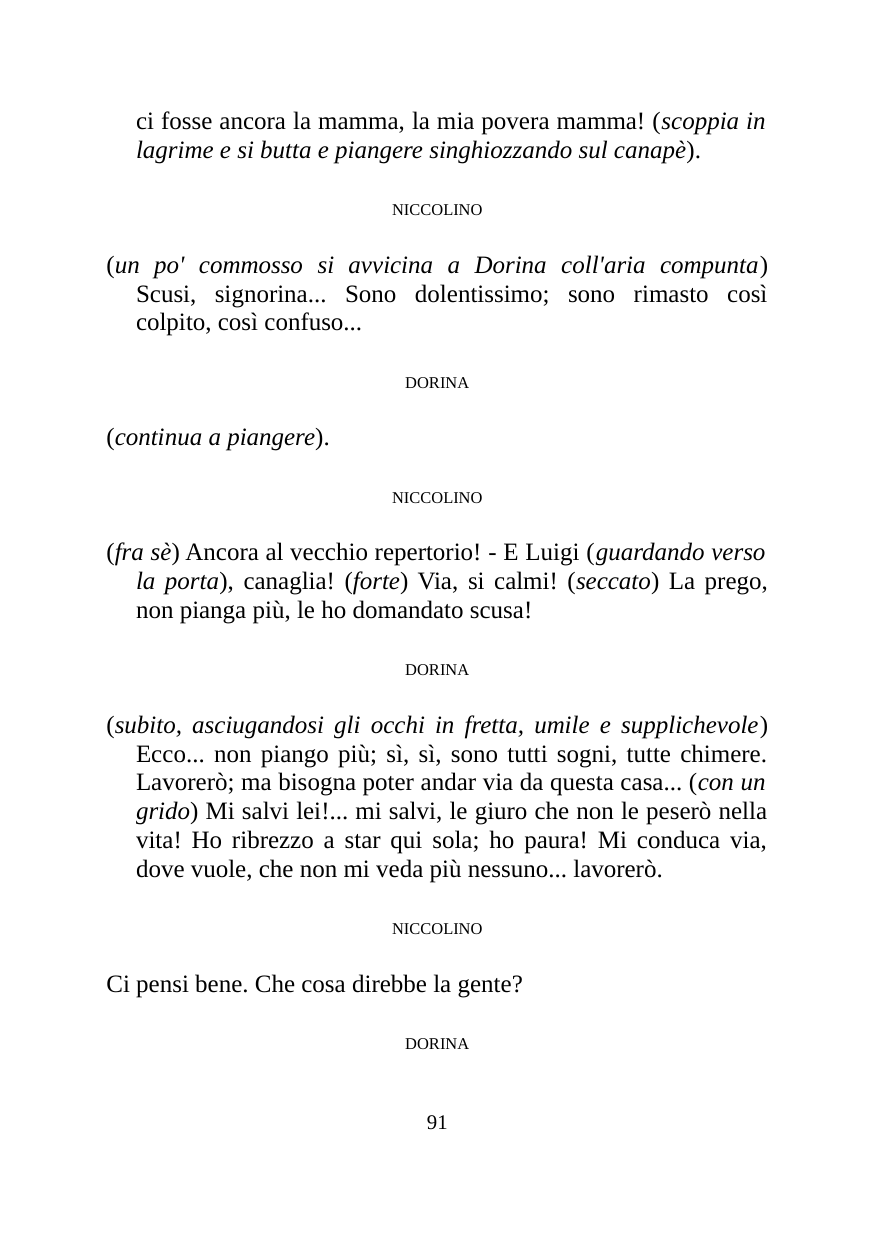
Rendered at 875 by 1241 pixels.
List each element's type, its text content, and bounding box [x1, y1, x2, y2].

text dorina [106, 652, 768, 681]
text dorina [106, 365, 768, 394]
text ci fosse ancora la mamma, la mia povera mamma! (scoppia in lagrime e si butta e piangere singhiozzando sul canapè). [106, 106, 768, 164]
text dorina [106, 1026, 768, 1055]
text niccolino [106, 480, 768, 509]
text (subito, asciugandosi gli occhi in fretta, umile e supplichevole) Ecco... non piango più; sì, sì, sono tutti sogni, tutte chimere. Lavorerò; ma bisogna poter andar via da questa casa... (con un grido) Mi salvi lei!... mi salvi, le giuro che non le peserò nella vita! Ho ribrezzo a star qui sola; ho paura! Mi conduca via, dove vuole, che non mi veda più nessuno... lavorerò. [106, 710, 768, 882]
text (un po' commosso si avvicina a Dorina coll'aria compunta) Scusi, signorina... Sono dolentissimo; sono rimasto così colpito, così confuso... [106, 250, 768, 336]
text (fra sè) Ancora al vecchio repertorio! - E Luigi (guardando verso la porta), canaglia! (forte) Via, si calmi! (seccato) La prego, non pianga più, le ho domandato scusa! [106, 537, 768, 624]
text (continua a piangere). [106, 422, 768, 451]
text niccolino [106, 192, 768, 221]
text Ci pensi bene. Che cosa direbbe la gente? [106, 969, 768, 997]
text niccolino [106, 911, 768, 940]
